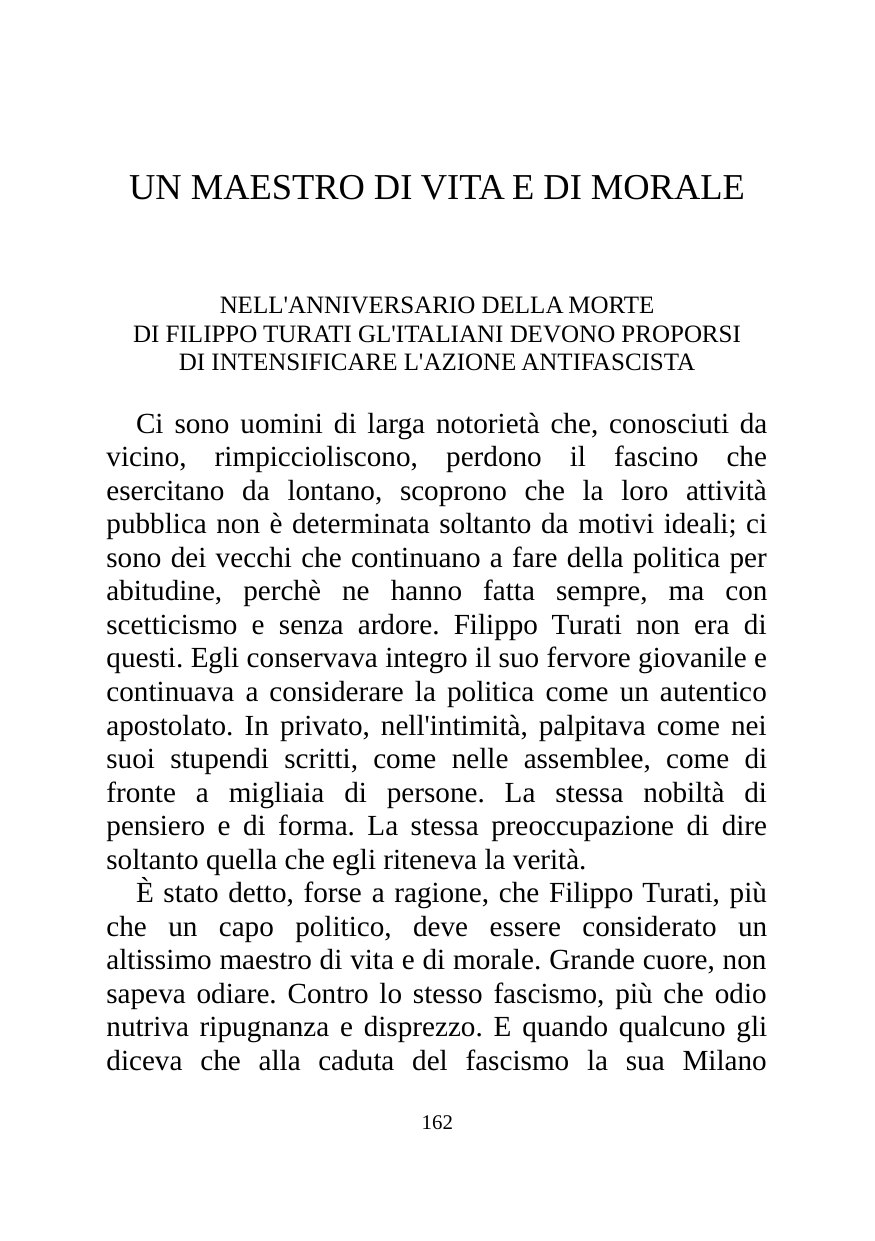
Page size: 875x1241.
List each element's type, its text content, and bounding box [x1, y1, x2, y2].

text Ci sono uomini di larga notorietà che, conosciuti da vicino, rimpiccioliscono, perdono il fascino che esercitano da lontano, scoprono che la loro attività pubblica non è determinata soltanto da motivi ideali; ci sono dei vecchi che continuano a fare della politica per abitudine, perchè ne hanno fatta sempre, ma con scetticismo e senza ardore. Filippo Turati non era di questi. Egli conservava integro il suo fervore giovanile e continuava a considerare la politica come un autentico apostolato. In privato, nell'intimità, palpitava come nei suoi stupendi scritti, come nelle assemblee, come di fronte a migliaia di persone. La stessa nobiltà di pensiero e di forma. La stessa preoccupazione di dire soltanto quella che egli riteneva la verità. [106, 406, 768, 875]
subtitle UN MAESTRO DI VITA E DI MORALE [106, 165, 768, 207]
text È stato detto, forse a ragione, che Filippo Turati, più che un capo politico, deve essere considerato un altissimo maestro di vita e di morale. Grande cuore, non sapeva odiare. Contro lo stesso fascismo, più che odio nutriva ripugnanza e disprezzo. E quando qualcuno gli diceva che alla caduta del fascismo la sua Milano [106, 875, 768, 1077]
text NELL'ANNIVERSARIO DELLA MORTE DI FILIPPO TURATI GL'ITALIANI DEVONO PROPORSI DI INTENSIFICARE L'AZIONE ANTIFASCISTA [106, 290, 768, 376]
